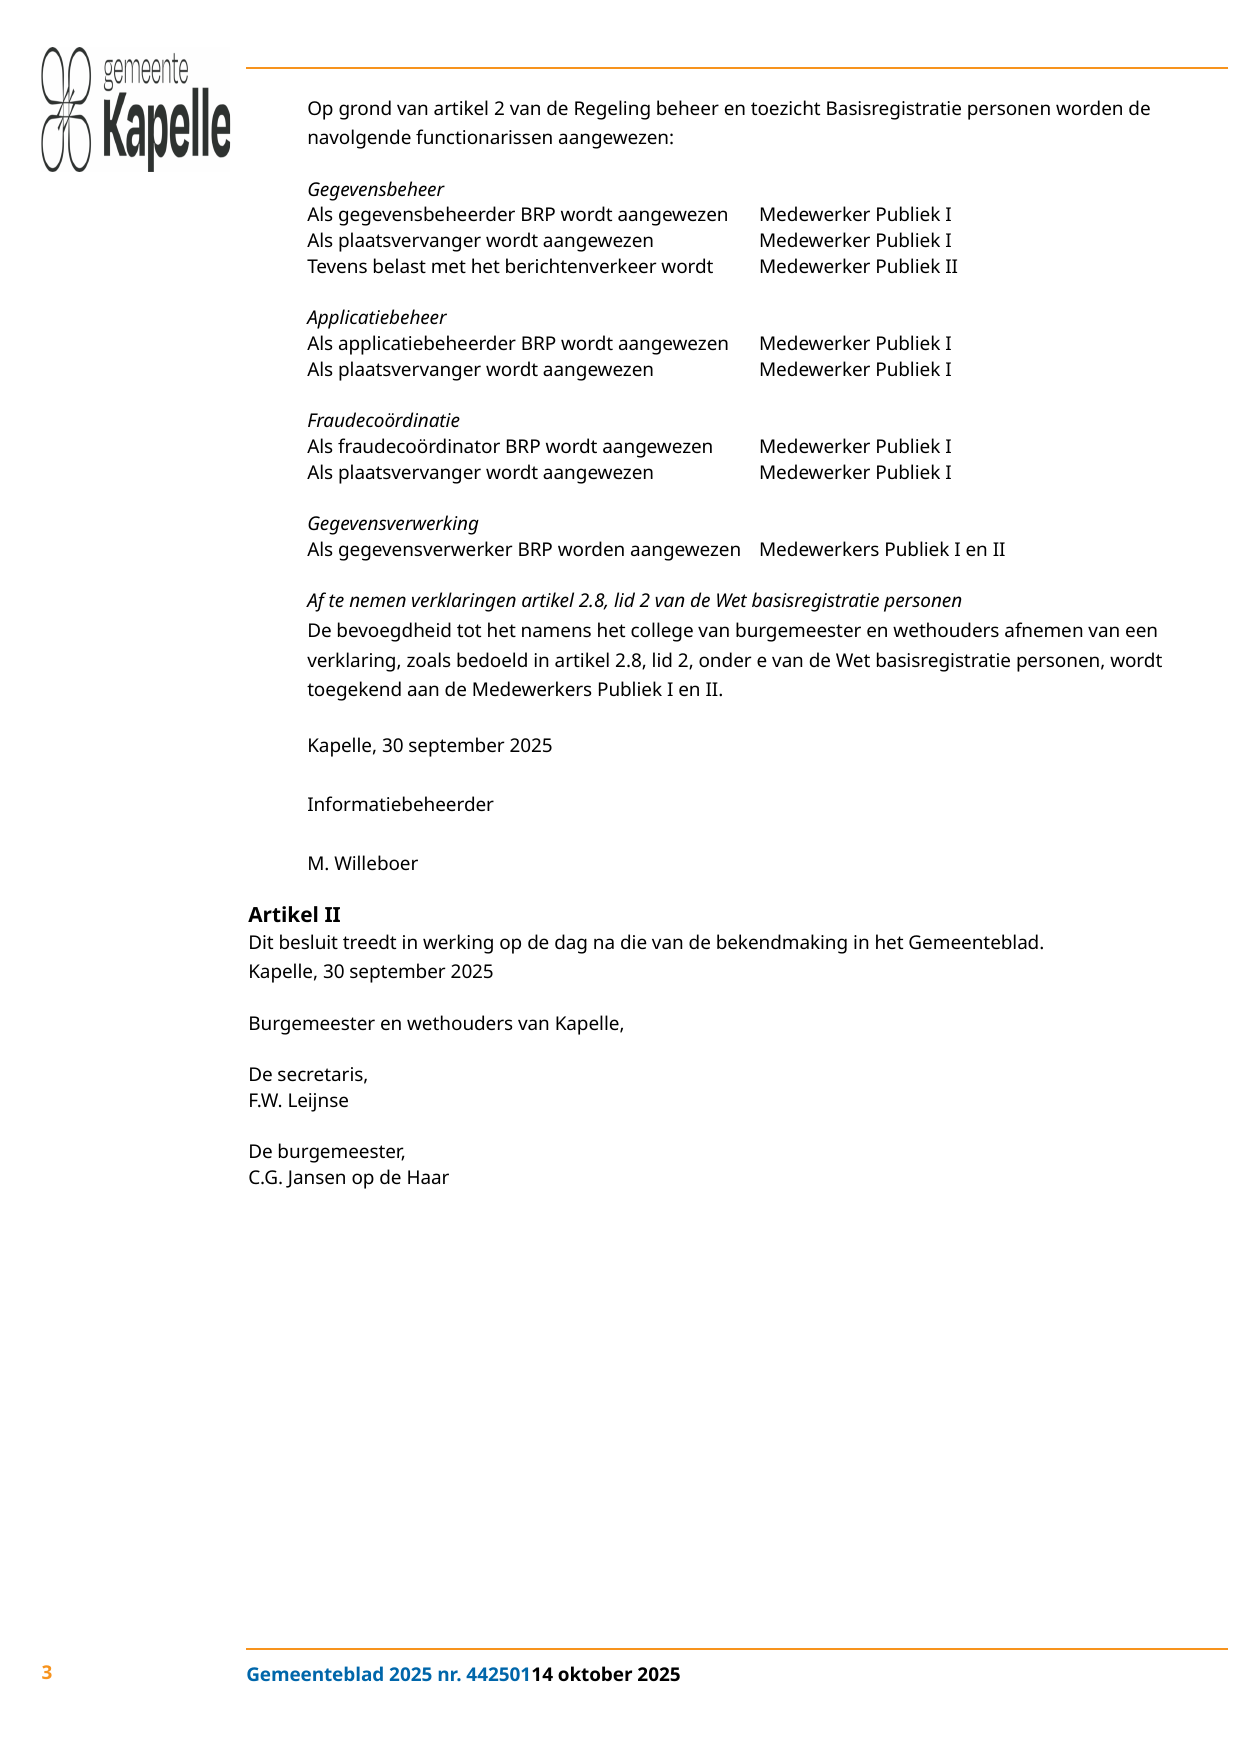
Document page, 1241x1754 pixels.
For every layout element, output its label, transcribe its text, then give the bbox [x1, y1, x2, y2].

table_cell Als gegevensverwerker BRP worden aangewezen [307, 536, 759, 562]
text F.W. Leijnse [248, 1087, 1152, 1113]
table_cell Medewerkers Publiek I en II [759, 536, 1211, 562]
table_cell Als gegevensbeheerder BRP wordt aangewezen [307, 202, 759, 227]
table_cell Gegevensbeheer [307, 176, 1211, 202]
table_cell Medewerker Publiek I [759, 433, 1211, 459]
table_cell [307, 485, 1211, 510]
table_cell Medewerker Publiek I [759, 330, 1211, 356]
table_cell Als plaatsvervanger wordt aangewezen [307, 459, 759, 485]
table_cell Tevens belast met het berichtenverkeer wordt [307, 253, 759, 279]
list Kapelle, 30 september 2025 [248, 732, 1152, 757]
list Informatiebeheerder [248, 791, 1152, 817]
text Kapelle, 30 september 2025 [248, 958, 1152, 984]
table_cell Gegevensverwerking [307, 510, 1211, 536]
list M. Willeboer [248, 850, 1152, 876]
table_cell [307, 279, 1211, 304]
text Burgemeester en wethouders van Kapelle, [248, 1010, 1152, 1036]
table_cell [307, 562, 1211, 588]
text Artikel II [248, 901, 1152, 929]
table_cell Applicatiebeheer [307, 305, 1211, 330]
table_cell Af te nemen verklaringen artikel 2.8, lid 2 van de Wet basisregistratie personen De bevoegdheid tot het namens het college van burgemeester en wethouders afnemen van een verklaring, zoals bedoeld in artikel 2.8, lid 2, onder e van de Wet basisregistratie personen, wordt toegekend aan de Medewerkers Publiek I en II. [307, 588, 1211, 702]
picture [41, 47, 231, 172]
table_cell [307, 150, 1211, 176]
text De secretaris, [248, 1061, 1152, 1087]
table_cell Als plaatsvervanger wordt aangewezen [307, 228, 759, 253]
text C.G. Jansen op de Haar [248, 1164, 1152, 1190]
table_cell Medewerker Publiek I [759, 228, 1211, 253]
table_cell Als plaatsvervanger wordt aangewezen [307, 356, 759, 382]
table_cell Medewerker Publiek I [759, 356, 1211, 382]
text Dit besluit treedt in werking op de dag na die van de bekendmaking in het Gemeenteblad. [248, 929, 1152, 955]
table_cell Medewerker Publiek I [759, 202, 1211, 227]
text De burgemeester, [248, 1139, 1152, 1164]
table_cell Als applicatiebeheerder BRP wordt aangewezen [307, 330, 759, 356]
table_cell [307, 382, 1211, 407]
table_cell Fraudecoördinatie [307, 408, 1211, 433]
table_cell Als fraudecoördinator BRP wordt aangewezen [307, 433, 759, 459]
table_cell Medewerker Publiek II [759, 253, 1211, 279]
table_cell Medewerker Publiek I [759, 459, 1211, 485]
table_header Op grond van artikel 2 van de Regeling beheer en toezicht Basisregistratie personen worden de navolgende functionarissen aangewezen: [307, 95, 1211, 150]
